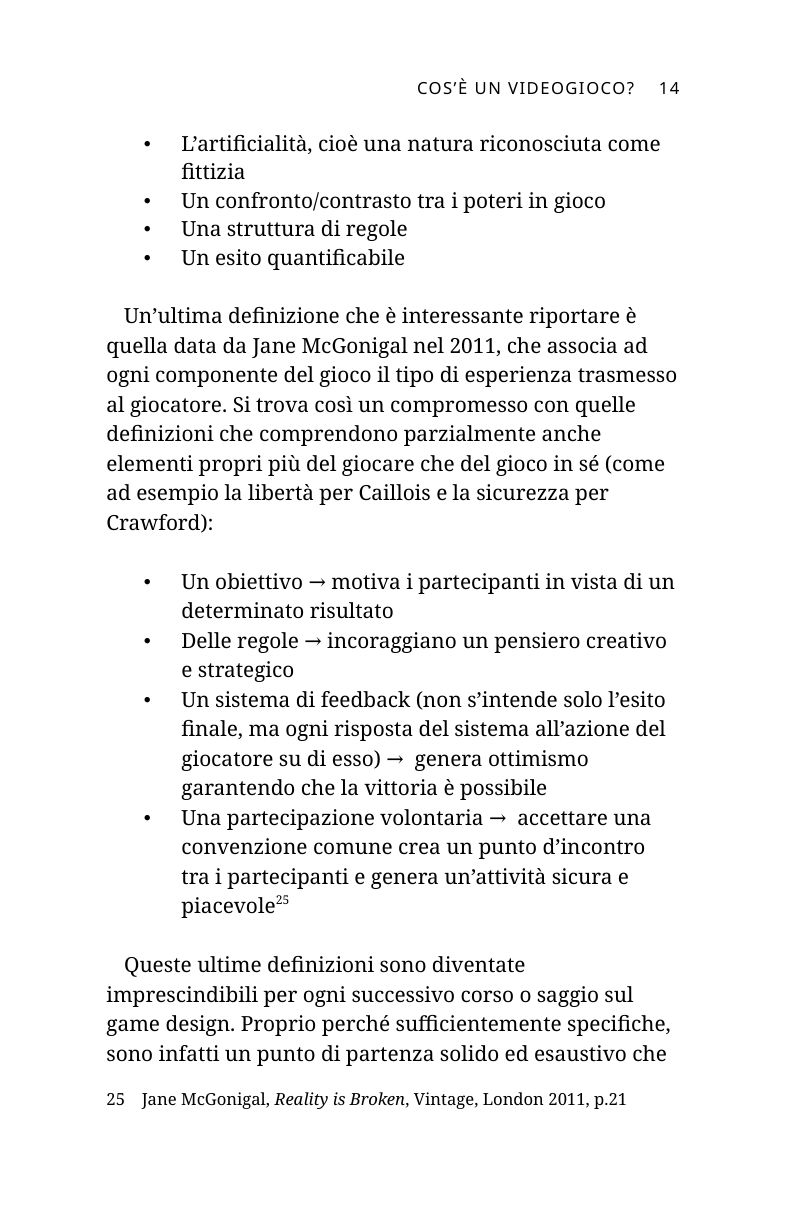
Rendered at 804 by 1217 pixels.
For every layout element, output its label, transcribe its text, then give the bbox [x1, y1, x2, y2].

list Una struttura di regole [144, 214, 679, 243]
list L’artificialità, cioè una natura riconosciuta come fittizia [144, 129, 679, 186]
list Un obiettivo → motiva i partecipanti in vista di un determinato risultato [144, 566, 679, 625]
text Queste ultime definizioni sono diventate imprescindibili per ogni successivo corso o saggio sul game design. Proprio perché sufficientemente specifiche, sono infatti un punto di partenza solido ed esaustivo che [106, 949, 679, 1067]
text Un’ultima definizione che è interessante riportare è quella data da Jane McGonigal nel 2011, che associa ad ogni componente del gioco il tipo di esperienza trasmesso al giocatore. Si trova così un compromesso con quelle definizioni che comprendono parzialmente anche elementi propri più del giocare che del gioco in sé (come ad esempio la libertà per Caillois e la sicurezza per Crawford): [106, 301, 679, 536]
list Un sistema di feedback (non s’intende solo l’esito finale, ma ogni risposta del sistema all’azione del giocatore su di esso) → genera ottimismo garantendo che la vittoria è possibile [144, 684, 679, 802]
list Jane McGonigal, Reality is Broken, Vintage, London 2011, p.21 [106, 1088, 679, 1110]
list Delle regole → incoraggiano un pensiero creativo e strategico [144, 625, 679, 684]
list Un esito quantificabile [144, 243, 679, 271]
list Una partecipazione volontaria → accettare una convenzione comune crea un punto d’incontro tra i partecipanti e genera un’attività sicura e piacevole [144, 802, 679, 920]
list Un confronto/contrasto tra i poteri in gioco [144, 186, 679, 214]
